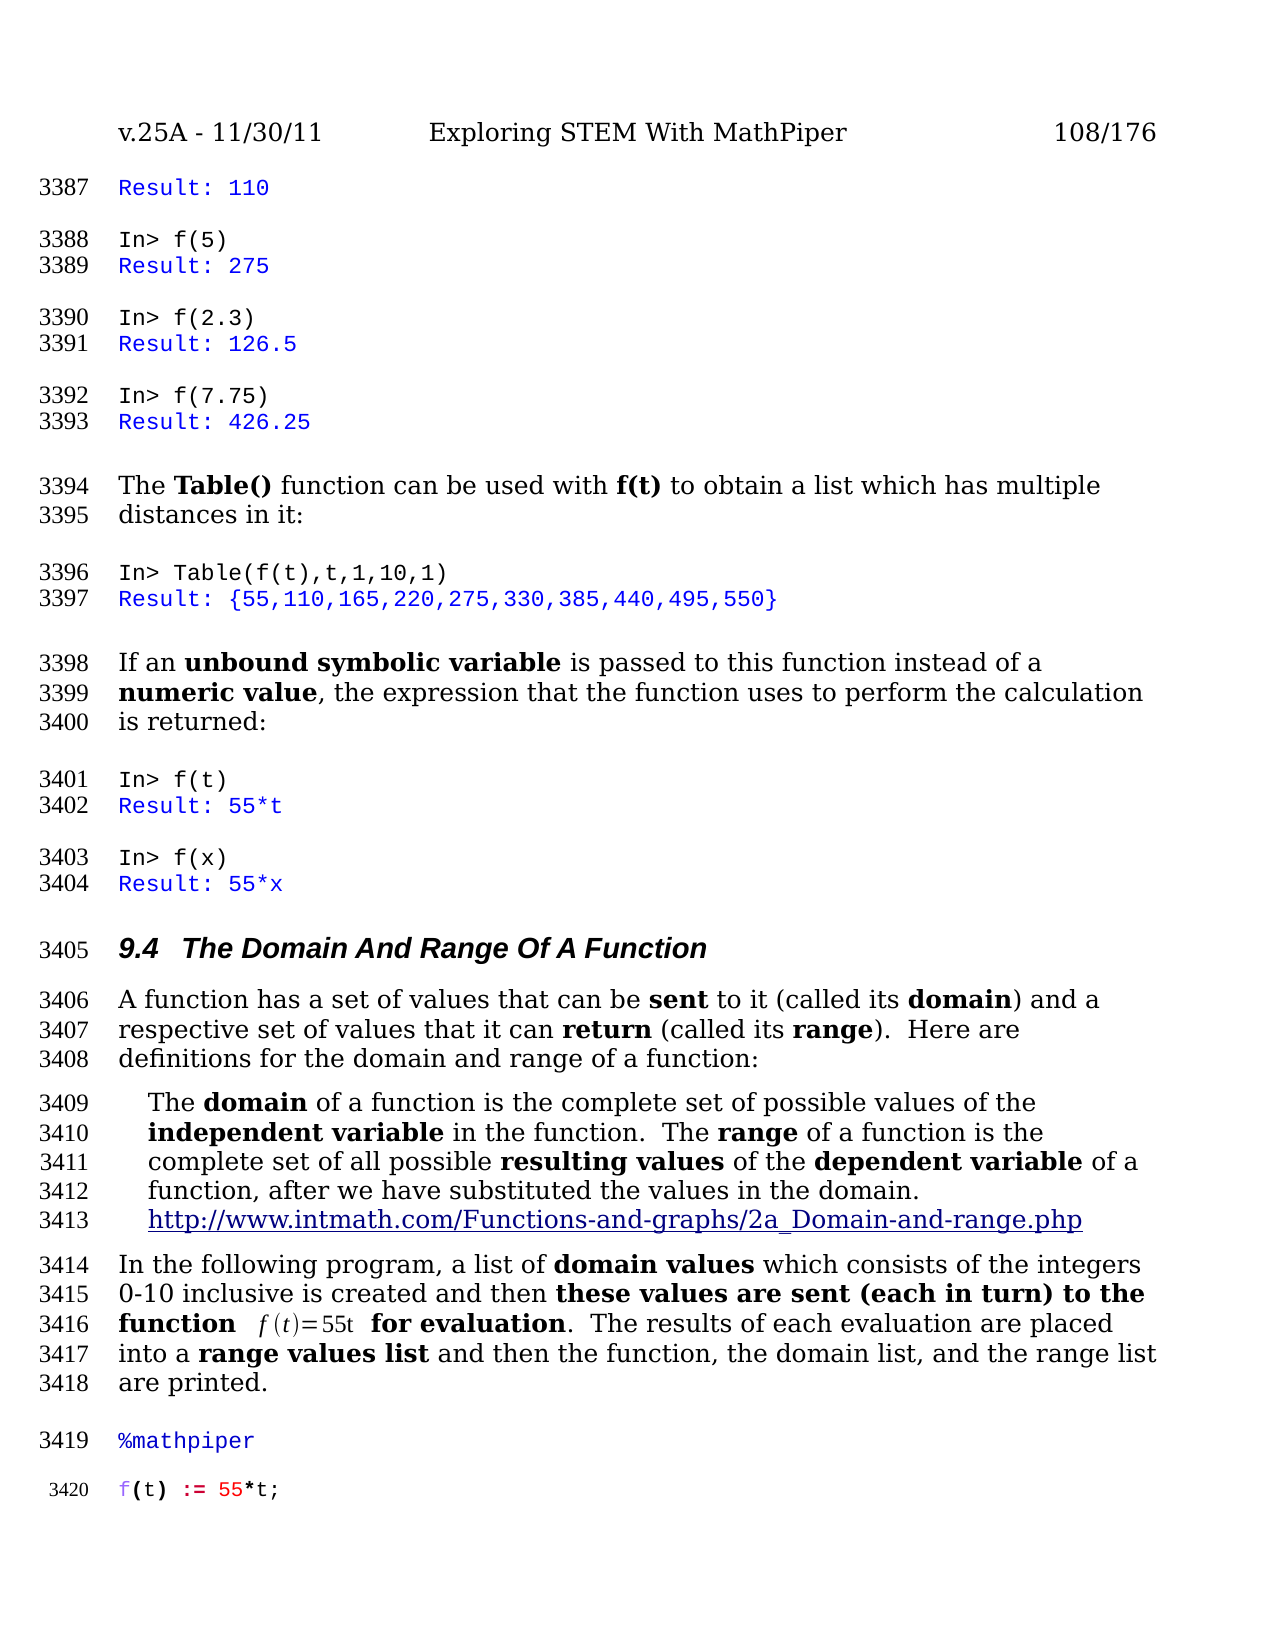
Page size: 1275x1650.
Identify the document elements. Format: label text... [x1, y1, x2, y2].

text The Table() function can be used with f(t) to obtain a list which has multiple distances in it: [118, 471, 1157, 529]
text In> Table(f(t),t,1,10,1) [118, 562, 1157, 587]
text In> f(t) [118, 768, 1157, 794]
subtitle The Domain And Range Of A Function [118, 931, 1157, 964]
text Result: 55*t [118, 794, 1157, 820]
text A function has a set of values that can be sent to it (called its domain) and a respective set of values that it can return (called its range). Here are definitions for the domain and range of a function: [118, 985, 1157, 1073]
text In> f(7.75) [118, 384, 1157, 410]
text If an unbound symbolic variable is passed to this function instead of a numeric value, the expression that the function uses to perform the calculation is returned: [118, 648, 1157, 736]
text In> f(x) [118, 846, 1157, 872]
text In the following program, a list of domain values which consists of the integers 0-10 inclusive is created and then these values are sent (each in turn) to the functionfor evaluation. The results of each evaluation are placed into a range values list and then the function, the domain list, and the range list are printed. [118, 1250, 1157, 1397]
text Result: 275 [118, 254, 1157, 281]
text In> f(5) [118, 229, 1157, 254]
text Result: 55*x [118, 872, 1157, 898]
text Result: 110 [118, 177, 1157, 203]
text In> f(2.3) [118, 306, 1157, 332]
text %mathpiper [118, 1429, 1157, 1455]
text The domain of a function is the complete set of possible values of the independent variable in the function. The range of a function is the complete set of all possible resulting values of the dependent variable of a function, after we have substituted the values in the domain. http://www.intmath.com/Functions-and-graphs/2a_Domain-and-range.php [148, 1088, 1157, 1235]
text Result: 426.25 [118, 410, 1157, 436]
text Result: {55,110,165,220,275,330,385,440,495,550} [118, 587, 1157, 613]
text Result: 126.5 [118, 332, 1157, 358]
text f(t) := 55*t; [118, 1479, 1157, 1502]
